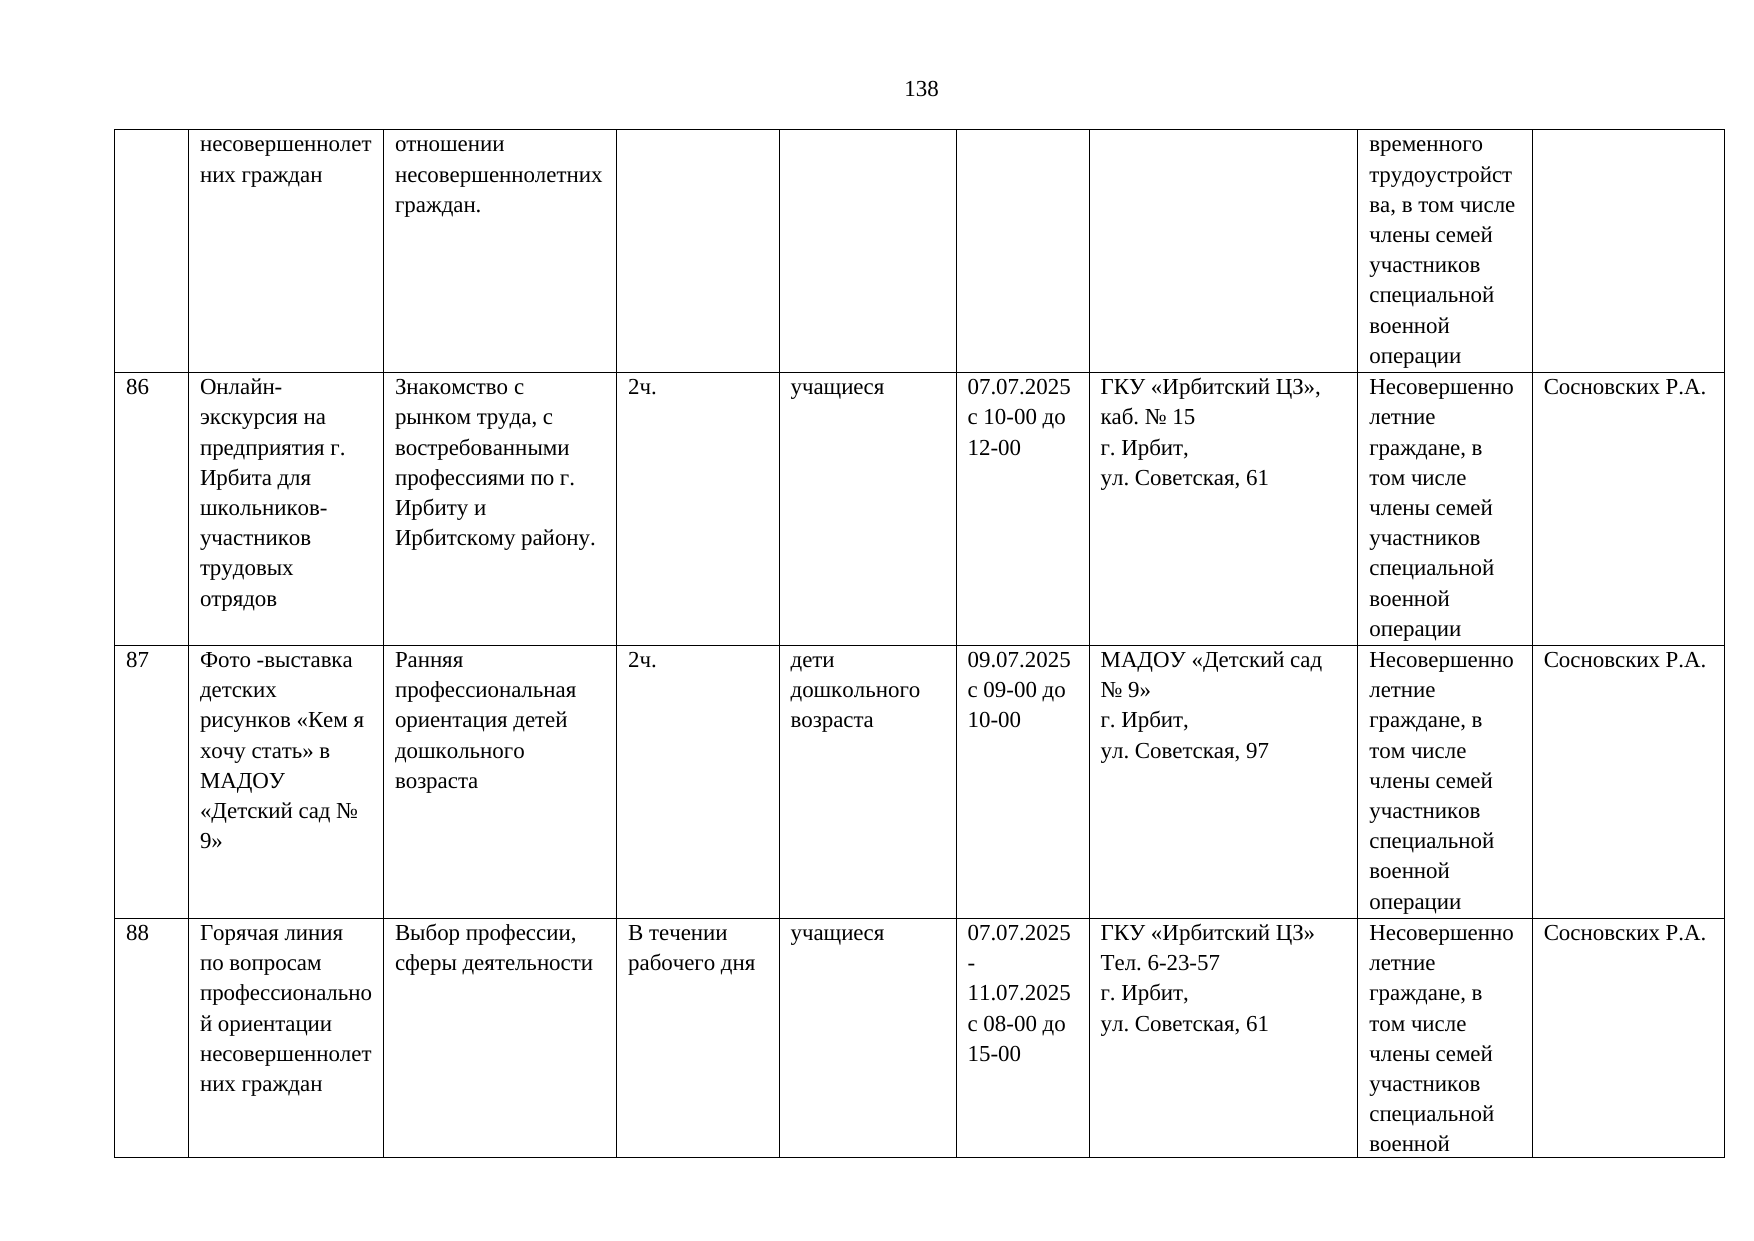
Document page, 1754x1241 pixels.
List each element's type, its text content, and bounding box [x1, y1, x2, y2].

table_cell МАДОУ «Детский сад № 9» г. Ирбит, ул. Советская, 97 [1090, 646, 1357, 918]
table_cell 86 [115, 373, 188, 645]
table_cell [1533, 130, 1724, 372]
table_cell учащиеся [780, 919, 956, 1157]
table_cell Знакомство с рынком труда, с востребованными профессиями по г. Ирбиту и Ирбитскому району. [384, 373, 616, 645]
table_cell [617, 130, 779, 372]
table_cell Сосновских Р.А. [1533, 373, 1724, 645]
table_cell Онлайн-экскурсия на предприятия г. Ирбита для школьников-участников трудовых отрядов [189, 373, 383, 645]
table_cell Несовершеннолетние граждане, в том числе члены семей участников специальной военной операции [1358, 646, 1532, 918]
table_cell 07.07.2025 с 10-00 до 12-00 [957, 373, 1089, 645]
table_cell учащиеся [780, 373, 956, 645]
table_cell 87 [115, 646, 188, 918]
table_cell дети дошкольного возраста [780, 646, 956, 918]
table_cell ГКУ «Ирбитский ЦЗ», каб. № 15 г. Ирбит, ул. Советская, 61 [1090, 373, 1357, 645]
table_cell отношении несовершеннолетних граждан. [384, 130, 616, 372]
table_cell Сосновских Р.А. [1533, 646, 1724, 918]
table_cell несовершеннолетних граждан [189, 130, 383, 372]
table_cell Ранняя профессиональная ориентация детей дошкольного возраста [384, 646, 616, 918]
table_cell В течении рабочего дня [617, 919, 779, 1157]
table_cell [1090, 130, 1357, 372]
table_cell 2ч. [617, 646, 779, 918]
table_cell Фото -выставка детских рисунков «Кем я хочу стать» в МАДОУ «Детский сад № 9» [189, 646, 383, 918]
table_cell [780, 130, 956, 372]
table_cell Несовершеннолетние граждане, в том числе члены семей участников специальной военной [1358, 919, 1532, 1157]
table_cell 88 [115, 919, 188, 1157]
table_cell Горячая линия по вопросам профессиональной ориентации несовершеннолетних граждан [189, 919, 383, 1157]
table_cell временного трудоустройства, в том числе члены семей участников специальной военной операции [1358, 130, 1532, 372]
table_cell 07.07.2025 -11.07.2025 с 08-00 до 15-00 [957, 919, 1089, 1157]
table_cell Выбор профессии, сферы деятельности [384, 919, 616, 1157]
table_cell ГКУ «Ирбитский ЦЗ» Тел. 6-23-57 г. Ирбит, ул. Советская, 61 [1090, 919, 1357, 1157]
table_cell Сосновских Р.А. [1533, 919, 1724, 1157]
table_cell 09.07.2025 с 09-00 до 10-00 [957, 646, 1089, 918]
table_cell Несовершеннолетние граждане, в том числе члены семей участников специальной военной операции [1358, 373, 1532, 645]
table_cell [115, 130, 188, 372]
table_cell 2ч. [617, 373, 779, 645]
table_cell [957, 130, 1089, 372]
